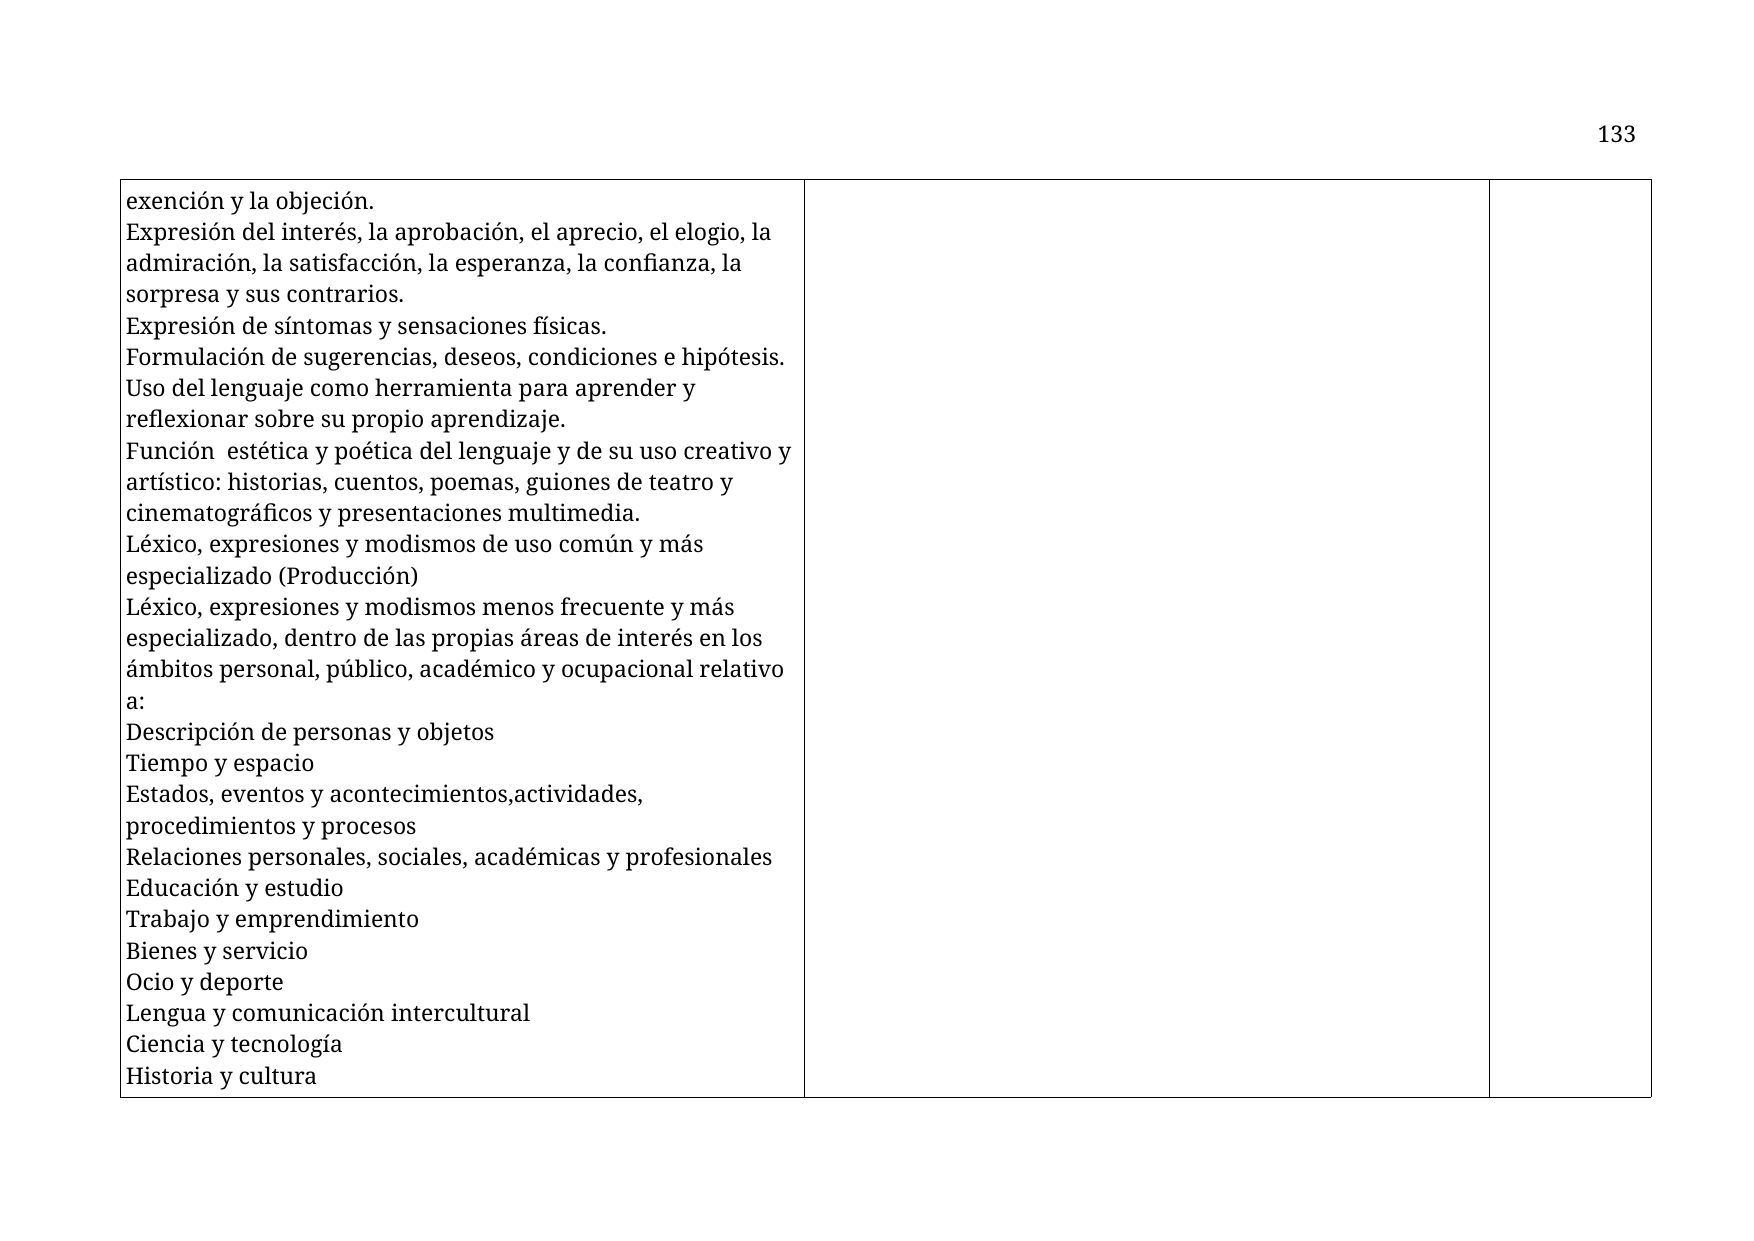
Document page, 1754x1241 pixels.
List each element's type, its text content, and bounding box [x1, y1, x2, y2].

table_cell [1490, 180, 1651, 1097]
table_cell exención y la objeción. Expresión del interés, la aprobación, el aprecio, el elogio, la admiración, la satisfacción, la esperanza, la confianza, la sorpresa y sus contrarios. Expresión de síntomas y sensaciones físicas. Formulación de sugerencias, deseos, condiciones e hipótesis. Uso del lenguaje como herramienta para aprender y reflexionar sobre su propio aprendizaje. Función estética y poética del lenguaje y de su uso creativo y artístico: historias, cuentos, poemas, guiones de teatro y cinematográficos y presentaciones multimedia. Léxico, expresiones y modismos de uso común y más especializado (Producción) Léxico, expresiones y modismos menos frecuente y más especializado, dentro de las propias áreas de interés en los ámbitos personal, público, académico y ocupacional relativo a: Descripción de personas y objetos Tiempo y espacio Estados, eventos y acontecimientos,actividades, procedimientos y procesos Relaciones personales, sociales, académicas y profesionales Educación y estudio Trabajo y emprendimiento Bienes y servicio Ocio y deporte Lengua y comunicación intercultural Ciencia y tecnología Historia y cultura [121, 180, 804, 1097]
table_cell [805, 180, 1489, 1097]
